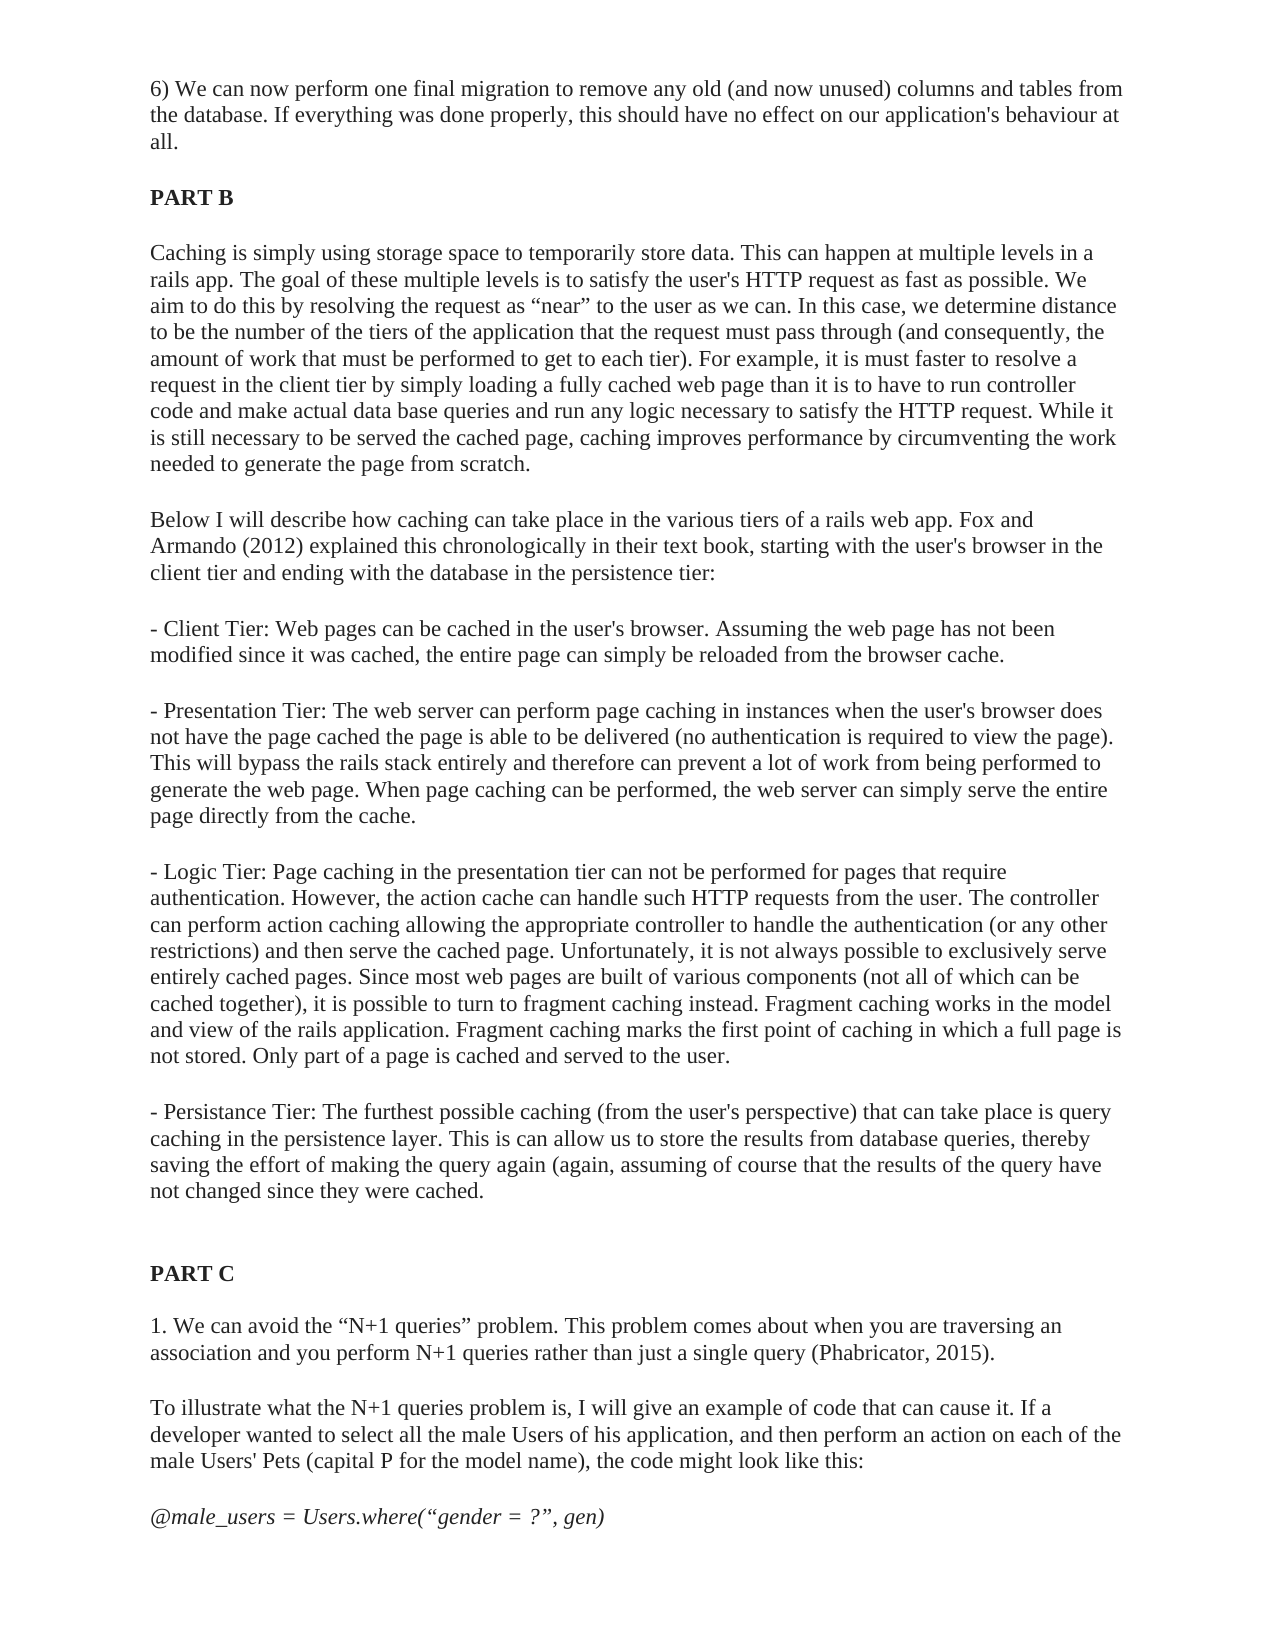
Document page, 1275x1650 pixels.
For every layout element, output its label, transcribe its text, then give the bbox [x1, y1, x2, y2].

text @male_users = Users.where(“gender = ?”, gen) [150, 1503, 1125, 1529]
text Below I will describe how caching can take place in the various tiers of a rails web app. Fox and Armando (2012) explained this chronologically in their text book, starting with the user's browser in the client tier and ending with the database in the persistence tier: [150, 506, 1125, 585]
text To illustrate what the N+1 queries problem is, I will give an example of code that can cause it. If a developer wanted to select all the male Users of his application, and then perform an action on each of the male Users' Pets (capital P for the model name), the code might look like this: [150, 1394, 1125, 1473]
text - Presentation Tier: The web server can perform page caching in instances when the user's browser does not have the page cached the page is able to be delivered (no authentication is required to view the page). This will bypass the rails stack entirely and therefore can prevent a lot of work from being performed to generate the web page. When page caching can be performed, the web server can simply serve the entire page directly from the cache. [150, 697, 1125, 828]
text - Persistance Tier: The furthest possible caching (from the user's perspective) that can take place is query caching in the persistence layer. This is can allow us to store the results from database queries, thereby saving the effort of making the query again (again, assuming of course that the results of the query have not changed since they were cached. [150, 1098, 1125, 1204]
text PART B [150, 183, 1125, 210]
text 6) We can now perform one final migration to remove any old (and now unused) columns and tables from the database. If everything was done properly, this should have no effect on our application's behaviour at all. [150, 75, 1125, 154]
text Caching is simply using storage space to temporarily store data. This can happen at multiple levels in a rails app. The goal of these multiple levels is to satisfy the user's HTTP request as fast as possible. We aim to do this by resolving the request as “near” to the user as we can. In this case, we determine distance to be the number of the tiers of the application that the request must pass through (and consequently, the amount of work that must be performed to get to each tier). For example, it is must faster to resolve a request in the client tier by simply loading a fully cached web page than it is to have to run controller code and make actual data base queries and run any logic necessary to satisfy the HTTP request. While it is still necessary to be served the cached page, caching improves performance by circumventing the work needed to generate the page from scratch. [150, 239, 1125, 477]
text - Client Tier: Web pages can be cached in the user's browser. Assuming the web page has not been modified since it was cached, the entire page can simply be reloaded from the browser cache. [150, 614, 1125, 667]
text - Logic Tier: Page caching in the presentation tier can not be performed for pages that require authentication. However, the action cache can handle such HTTP requests from the user. The controller can perform action caching allowing the appropriate controller to handle the authentication (or any other restrictions) and then serve the cached page. Unfortunately, it is not always possible to exclusively serve entirely cached pages. Since most web pages are built of various components (not all of which can be cached together), it is possible to turn to fragment caching instead. Fragment caching works in the model and view of the rails application. Fragment caching marks the first point of caching in which a full page is not stored. Only part of a page is cached and served to the user. [150, 858, 1125, 1069]
text PART C 1. We can avoid the “N+1 queries” problem. This problem comes about when you are traversing an association and you perform N+1 queries rather than just a single query (Phabricator, 2015). [150, 1233, 1125, 1365]
